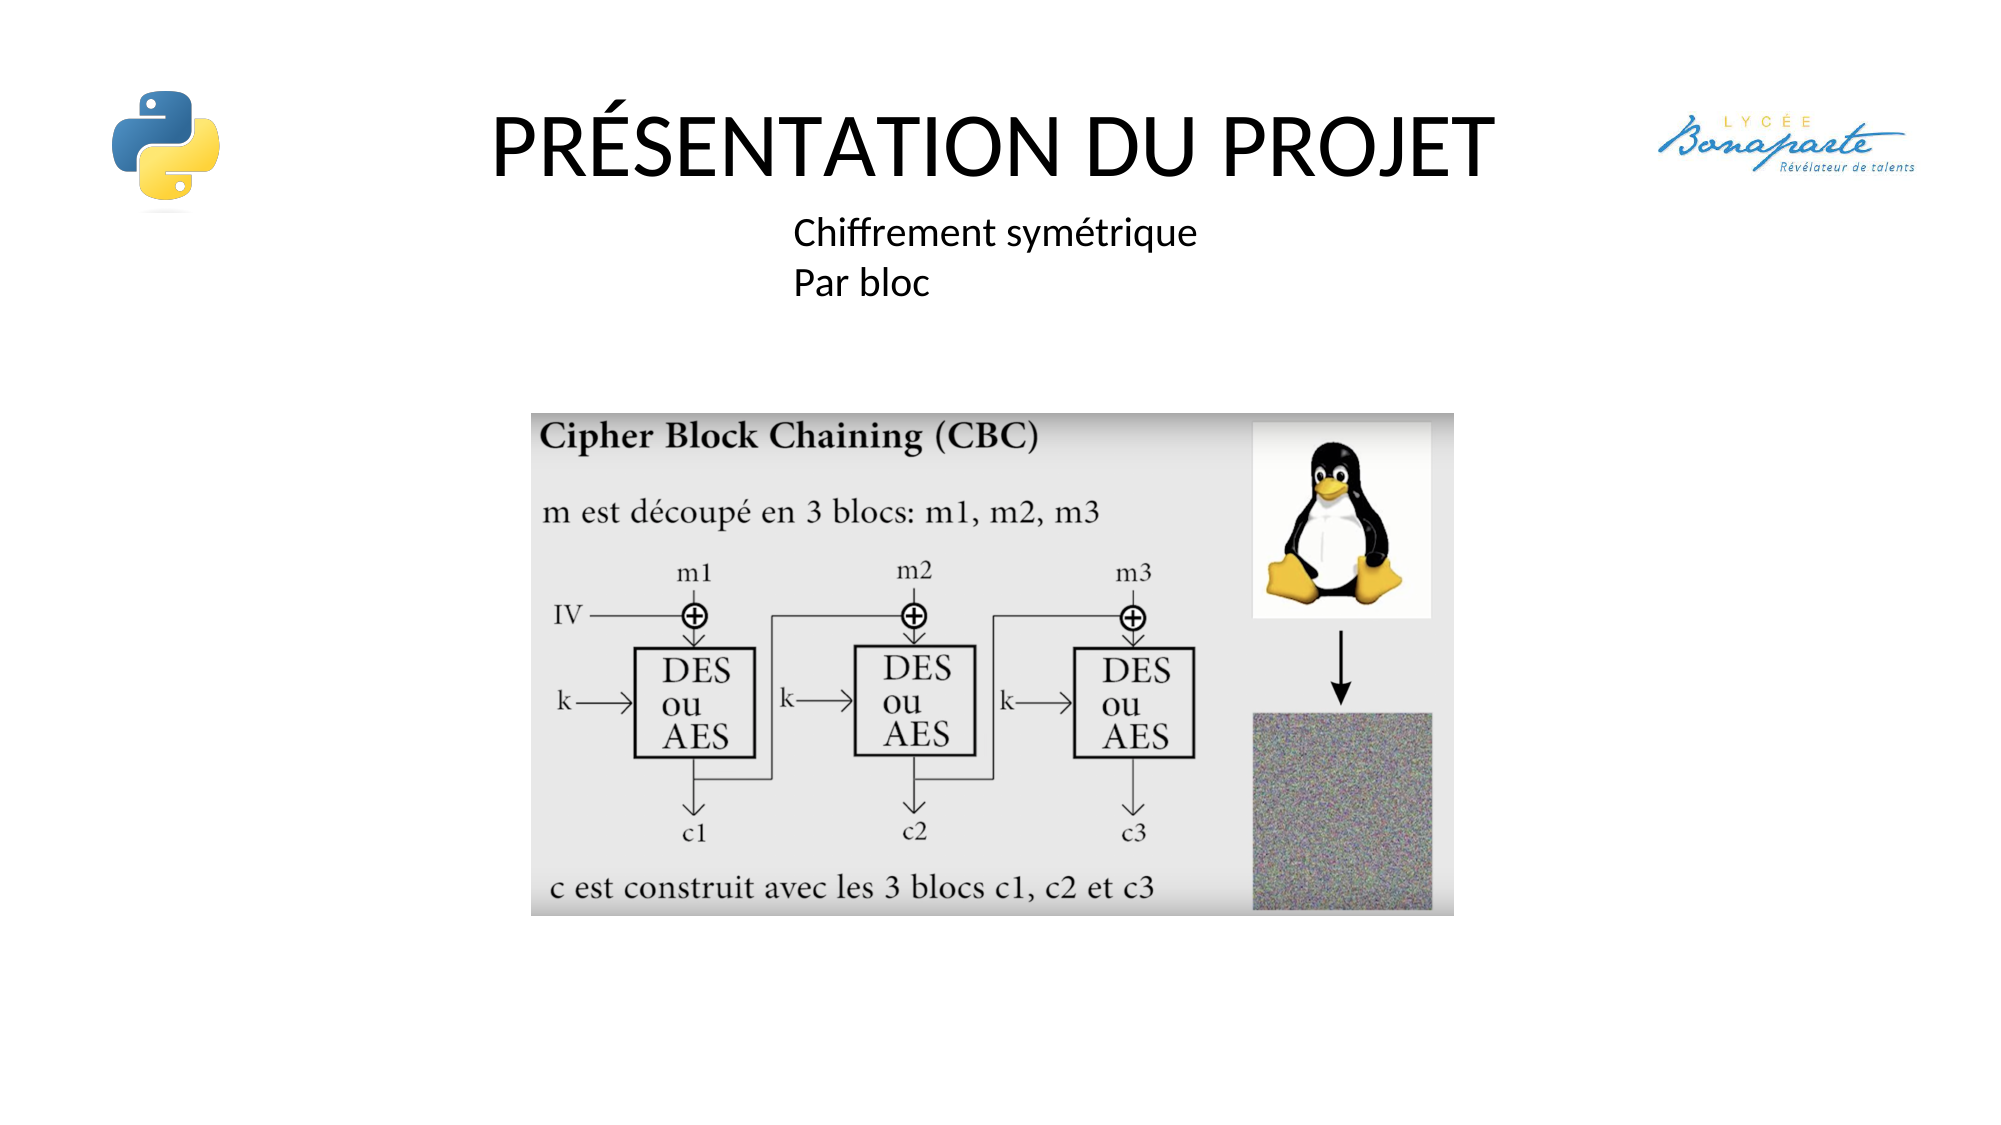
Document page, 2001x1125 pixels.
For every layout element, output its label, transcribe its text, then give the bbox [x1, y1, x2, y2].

picture [1648, 111, 1921, 181]
text_box Chiffrement symétrique Par bloc [779, 198, 1221, 325]
picture [531, 413, 1454, 916]
text_box PRÉSENTATION DU PROJET [476, 77, 1524, 204]
picture [112, 91, 223, 213]
